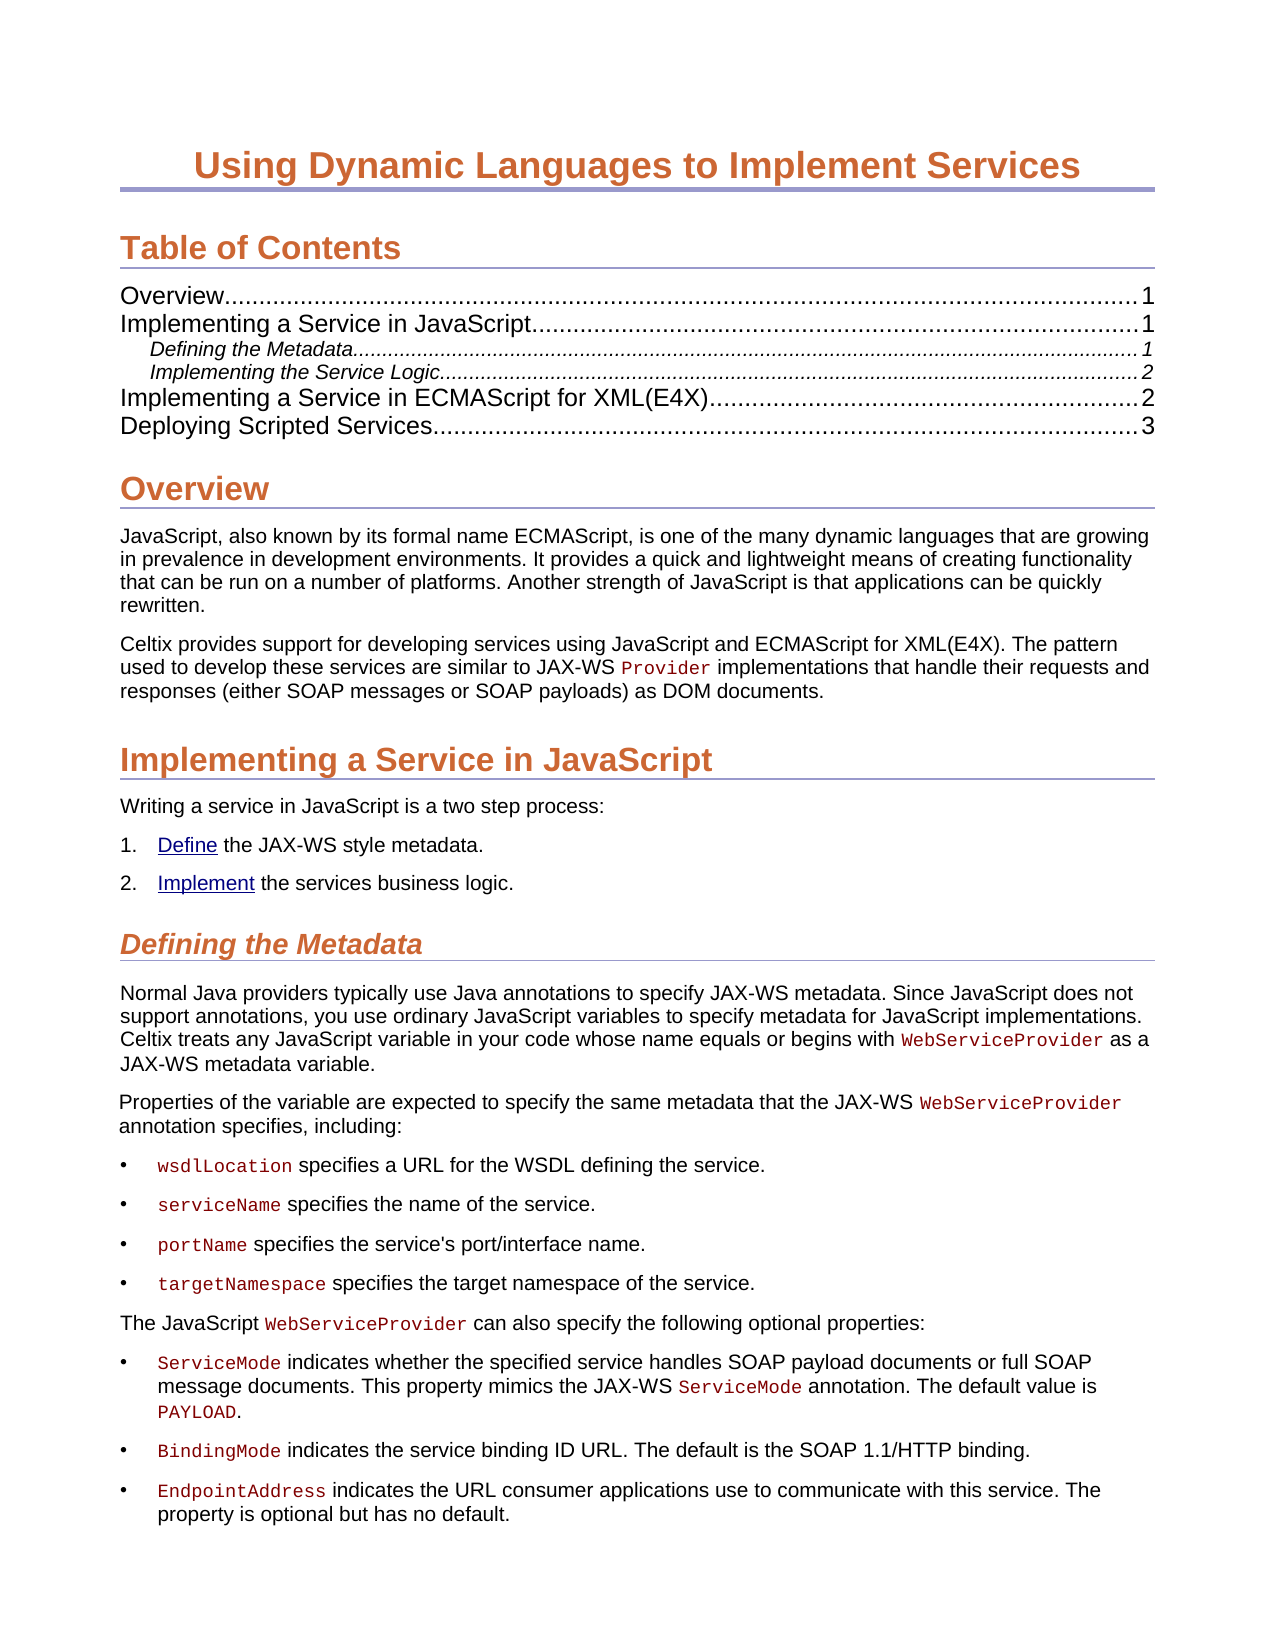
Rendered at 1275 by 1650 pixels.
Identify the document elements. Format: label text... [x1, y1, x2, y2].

list Implement the services business logic. [120, 872, 1155, 895]
list BindingMode indicates the service binding ID URL. The default is the SOAP 1.1/HTTP binding. [120, 1439, 1155, 1463]
text Deploying Scripted Services 3 [120, 412, 1155, 439]
text Implementing the Service Logic 2 [149, 361, 1155, 384]
subtitle Implementing a Service in JavaScript [120, 741, 1155, 778]
text Celtix provides support for developing services using JavaScript and ECMAScript for XML(E4X). The pattern used to develop these services are similar to JAX-WS Provider implementations that handle their requests and responses (either SOAP messages or SOAP payloads) as DOM documents. [120, 632, 1155, 703]
text JavaScript, also known by its formal name ECMAScript, is one of the many dynamic languages that are growing in prevalence in development environments. It provides a quick and lightweight means of creating functionality that can be run on a number of platforms. Another strength of JavaScript is that applications can be quickly rewritten. [120, 524, 1155, 617]
text The JavaScript WebServiceProvider can also specify the following optional properties: [120, 1311, 1155, 1336]
list EndpointAddress indicates the URL consumer applications use to communicate with this service. The property is optional but has no default. [120, 1478, 1155, 1526]
list portName specifies the service's port/interface name. [120, 1232, 1155, 1257]
list serviceName specifies the name of the service. [120, 1193, 1155, 1217]
subtitle Defining the Metadata [120, 928, 1155, 960]
subtitle Overview [120, 469, 1155, 507]
list Properties of the variable are expected to specify the same metadata that the JAX-WS WebServiceProvider annotation specifies, including: [89, 1091, 1155, 1138]
subtitle Using Dynamic Languages to Implement Services [120, 145, 1155, 187]
text Defining the Metadata 1 [149, 337, 1155, 361]
list Define the JAX-WS style metadata. [120, 833, 1155, 857]
list ServiceMode indicates whether the specified service handles SOAP payload documents or full SOAP message documents. This property mimics the JAX-WS ServiceMode annotation. The default value is PAYLOAD. [120, 1351, 1155, 1424]
text Writing a service in JavaScript is a two step process: [120, 795, 1155, 818]
text Implementing a Service in JavaScript 1 [120, 309, 1155, 337]
list wsdlLocation specifies a URL for the WSDL defining the service. [120, 1153, 1155, 1178]
text Overview 1 [120, 281, 1155, 309]
subtitle Table of Contents [120, 229, 1155, 267]
list targetNamespace specifies the target namespace of the service. [120, 1272, 1155, 1296]
text Implementing a Service in ECMAScript for XML(E4X) 2 [120, 384, 1155, 412]
text Normal Java providers typically use Java annotations to specify JAX-WS metadata. Since JavaScript does not support annotations, you use ordinary JavaScript variables to specify metadata for JavaScript implementations. Celtix treats any JavaScript variable in your code whose name equals or begins with WebServiceProvider as a JAX-WS metadata variable. [120, 981, 1155, 1076]
